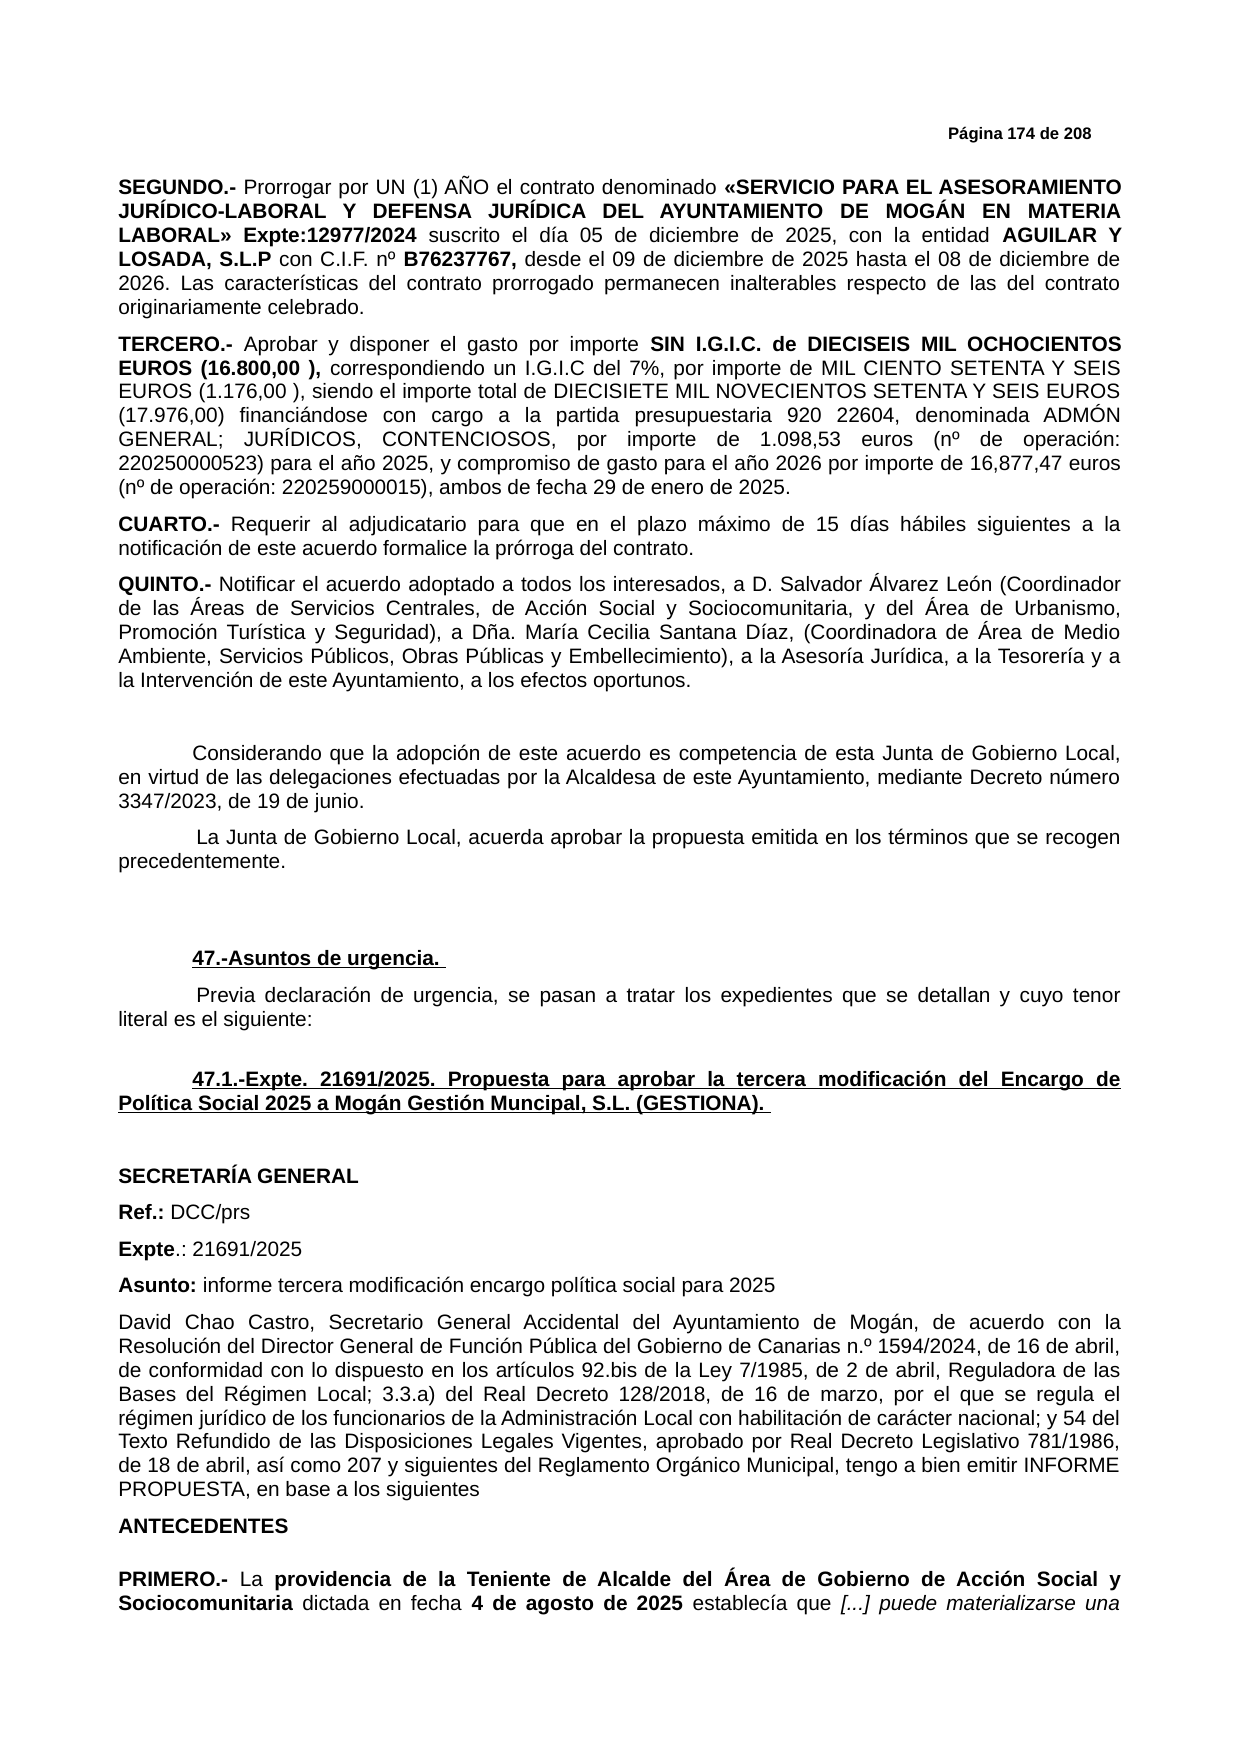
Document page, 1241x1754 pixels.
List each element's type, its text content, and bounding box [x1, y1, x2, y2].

text PRIMERO.- La providencia de la Teniente de Alcalde del Área de Gobierno de Acción Social y Sociocomunitaria dictada en fecha 4 de agosto de 2025 establecía que [...] puede materializarse una [118, 1567, 1122, 1615]
text Ref.: DCC/prs [118, 1200, 1122, 1224]
text Previa declaración de urgencia, se pasan a tratar los expedientes que se detallan y cuyo tenor literal es el siguiente: [118, 982, 1122, 1030]
text Expte.: 21691/2025 [118, 1237, 1122, 1261]
text Asunto: informe tercera modificación encargo política social para 2025 [118, 1273, 1122, 1297]
text SEGUNDO.- Prorrogar por UN (1) AÑO el contrato denominado «SERVICIO PARA EL ASESORAMIENTO JURÍDICO-LABORAL Y DEFENSA JURÍDICA DEL AYUNTAMIENTO DE MOGÁN EN MATERIA LABORAL» Expte:12977/2024 suscrito el día 05 de diciembre de 2025, con la entidad AGUILAR Y LOSADA, S.L.P con C.I.F. nº B76237767, desde el 09 de diciembre de 2025 hasta el 08 de diciembre de 2026. Las características del contrato prorrogado permanecen inalterables respecto de las del contrato originariamente celebrado. [118, 175, 1122, 319]
text CUARTO.- Requerir al adjudicatario para que en el plazo máximo de 15 días hábiles siguientes a la notificación de este acuerdo formalice la prórroga del contrato. [118, 512, 1122, 559]
text Considerando que la adopción de este acuerdo es competencia de esta Junta de Gobierno Local, en virtud de las delegaciones efectuadas por la Alcaldesa de este Ayuntamiento, mediante Decreto número 3347/2023, de 19 de junio. [118, 741, 1122, 813]
text 47.-Asuntos de urgencia. [118, 922, 1122, 970]
text David Chao Castro, Secretario General Accidental del Ayuntamiento de Mogán, de acuerdo con la Resolución del Director General de Función Pública del Gobierno de Canarias n.º 1594/2024, de 16 de abril, de conformidad con lo dispuesto en los artículos 92.bis de la Ley 7/1985, de 2 de abril, Reguladora de las Bases del Régimen Local; 3.3.a) del Real Decreto 128/2018, de 16 de marzo, por el que se regula el régimen jurídico de los funcionarios de la Administración Local con habilitación de carácter nacional; y 54 del Texto Refundido de las Disposiciones Legales Vigentes, aprobado por Real Decreto Legislativo 781/1986, de 18 de abril, así como 207 y siguientes del Reglamento Orgánico Municipal, tengo a bien emitir INFORME PROPUESTA, en base a los siguientes [118, 1309, 1122, 1501]
text SECRETARÍA GENERAL [118, 1164, 1122, 1188]
subtitle ANTECEDENTES [118, 1514, 1122, 1538]
text 47.1.-Expte. 21691/2025. Propuesta para aprobar la tercera modificación del Encargo de Política Social 2025 a Mogán Gestión Muncipal, S.L. (GESTIONA). [118, 1043, 1122, 1115]
text QUINTO.- Notificar el acuerdo adoptado a todos los interesados, a D. Salvador Álvarez León (Coordinador de las Áreas de Servicios Centrales, de Acción Social y Sociocomunitaria, y del Área de Urbanismo, Promoción Turística y Seguridad), a Dña. María Cecilia Santana Díaz, (Coordinadora de Área de Medio Ambiente, Servicios Públicos, Obras Públicas y Embellecimiento), a la Asesoría Jurídica, a la Tesorería y a la Intervención de este Ayuntamiento, a los efectos oportunos. [118, 572, 1122, 692]
text La Junta de Gobierno Local, acuerda aprobar la propuesta emitida en los términos que se recogen precedentemente. [118, 825, 1122, 873]
text TERCERO.- Aprobar y disponer el gasto por importe SIN I.G.I.C. de DIECISEIS MIL OCHOCIENTOS EUROS (16.800,00 ), correspondiendo un I.G.I.C del 7%, por importe de MIL CIENTO SETENTA Y SEIS EUROS (1.176,00 ), siendo el importe total de DIECISIETE MIL NOVECIENTOS SETENTA Y SEIS EUROS (17.976,00) financiándose con cargo a la partida presupuestaria 920 22604, denominada ADMÓN GENERAL; JURÍDICOS, CONTENCIOSOS, por importe de 1.098,53 euros (nº de operación: 220250000523) para el año 2025, y compromiso de gasto para el año 2026 por importe de 16,877,47 euros (nº de operación: 220259000015), ambos de fecha 29 de enero de 2025. [118, 331, 1122, 499]
